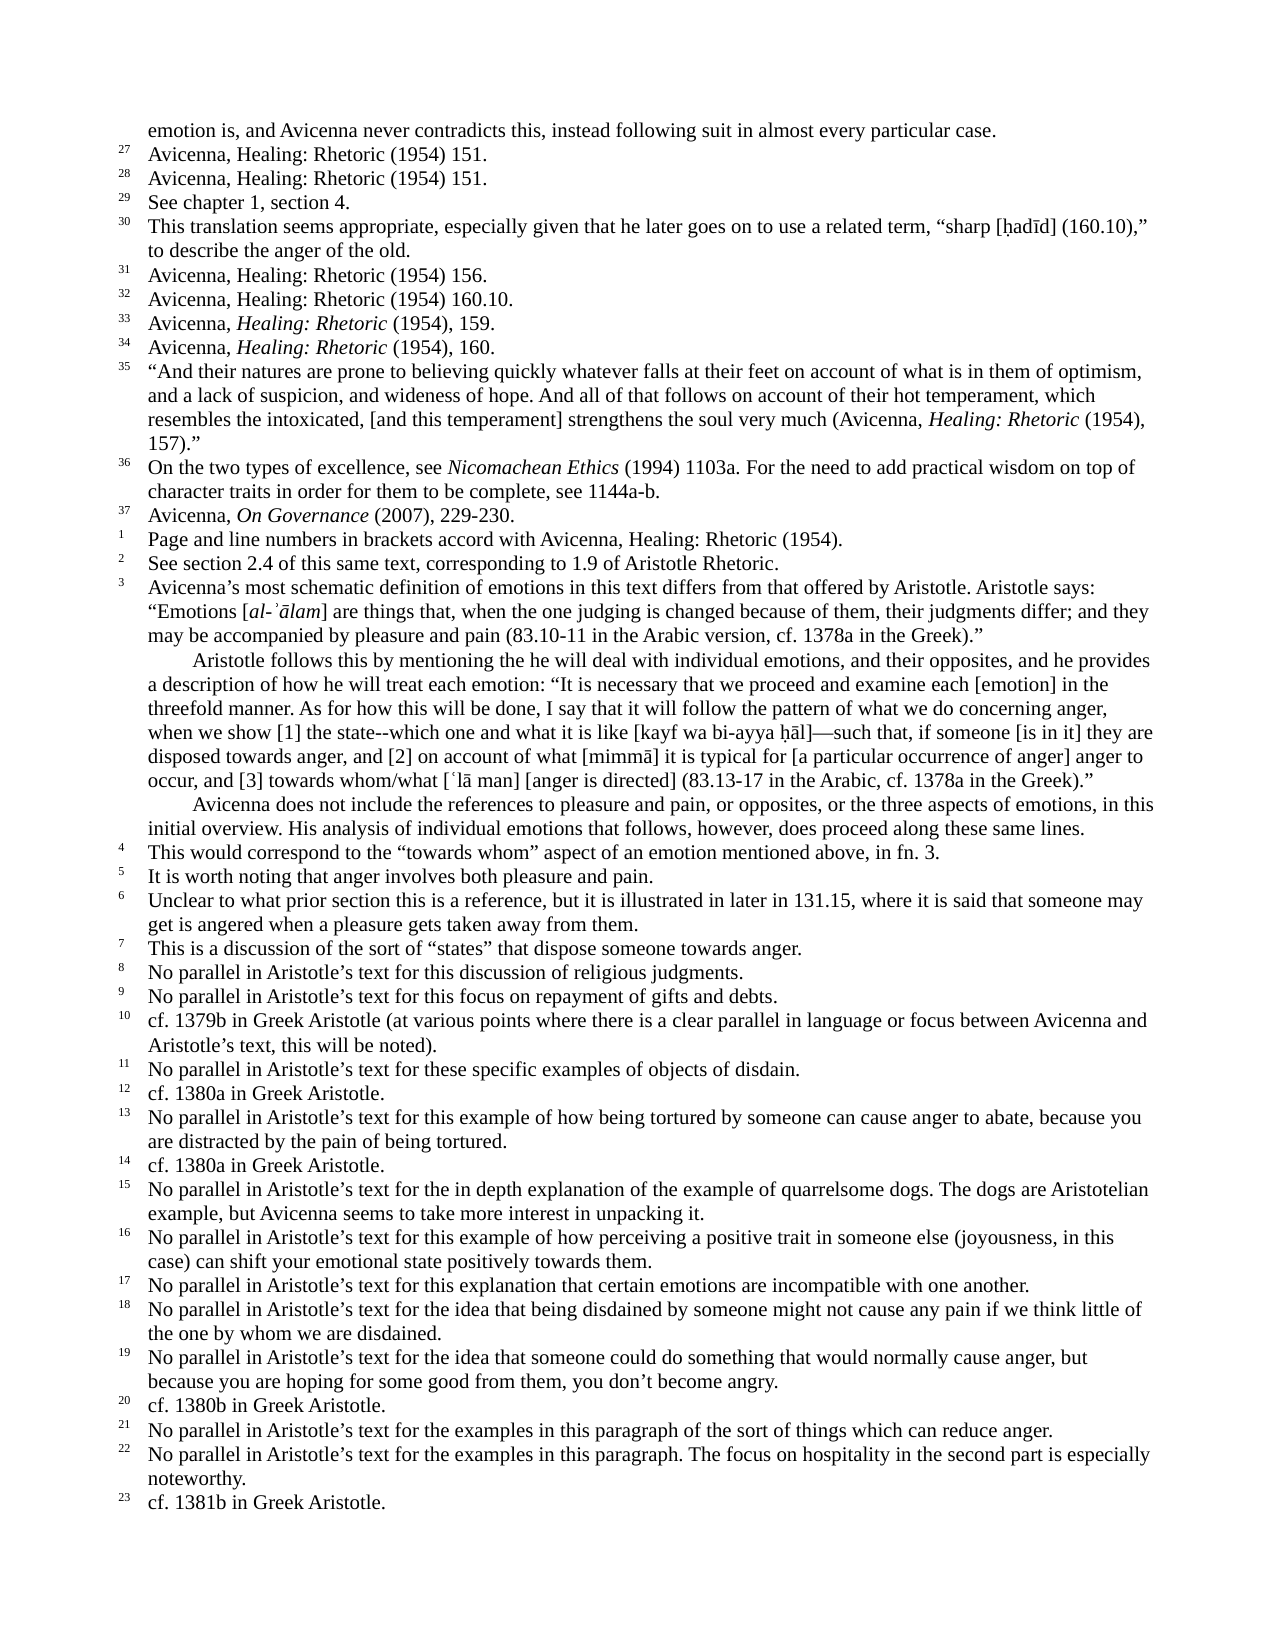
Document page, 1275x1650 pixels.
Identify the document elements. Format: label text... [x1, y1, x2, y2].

text See section 2.4 of this same text, corresponding to 1.9 of Aristotle Rhetoric. [118, 551, 1157, 575]
text Page and line numbers in brackets accord with Avicenna, Healing: Rhetoric (1954). [118, 527, 1157, 551]
text emotion is, and Avicenna never contradicts this, instead following suit in almost every particular case. [118, 118, 1157, 142]
text No parallel in Aristotle’s text for this discussion of religious judgments. [118, 960, 1157, 984]
text No parallel in Aristotle’s text for the examples in this paragraph. The focus on hospitality in the second part is especially noteworthy. [118, 1442, 1157, 1490]
text No parallel in Aristotle’s text for the idea that being disdained by someone might not cause any pain if we think little of the one by whom we are disdained. [118, 1297, 1157, 1345]
text Avicenna, Healing: Rhetoric (1954) 160.10. [118, 287, 1157, 311]
text Avicenna’s most schematic definition of emotions in this text differs from that offered by Aristotle. Aristotle says: “Emotions [al-ʾālam] are things that, when the one judging is changed because of them, their judgments differ; and they may be accompanied by pleasure and pain (83.10-11 in the Arabic version, cf. 1378a in the Greek).” [118, 575, 1157, 647]
text cf. 1380a in Greek Aristotle. [118, 1081, 1157, 1105]
text cf. 1381b in Greek Aristotle. [118, 1490, 1157, 1514]
text “And their natures are prone to believing quickly whatever falls at their feet on account of what is in them of optimism, and a lack of suspicion, and wideness of hope. And all of that follows on account of their hot temperament, which resembles the intoxicated, [and this temperament] strengthens the soul very much (Avicenna, Healing: Rhetoric (1954), 157).” [118, 359, 1157, 455]
text Avicenna, On Governance (2007), 229-230. [118, 503, 1157, 527]
text cf. 1380a in Greek Aristotle. [118, 1153, 1157, 1177]
text On the two types of excellence, see Nicomachean Ethics (1994) 1103a. For the need to add practical wisdom on top of character traits in order for them to be complete, see 1144a-b. [118, 455, 1157, 503]
text Avicenna, Healing: Rhetoric (1954), 160. [118, 335, 1157, 359]
text No parallel in Aristotle’s text for the idea that someone could do something that would normally cause anger, but because you are hoping for some good from them, you don’t become angry. [118, 1345, 1157, 1393]
text Avicenna, Healing: Rhetoric (1954) 151. [118, 142, 1157, 166]
text Avicenna does not include the references to pleasure and pain, or opposites, or the three aspects of emotions, in this initial overview. His analysis of individual emotions that follows, however, does proceed along these same lines. [118, 792, 1157, 840]
text This would correspond to the “towards whom” aspect of an emotion mentioned above, in fn. 3. [118, 840, 1157, 864]
text No parallel in Aristotle’s text for these specific examples of objects of disdain. [118, 1057, 1157, 1081]
text This is a discussion of the sort of “states” that dispose someone towards anger. [118, 936, 1157, 960]
text cf. 1380b in Greek Aristotle. [118, 1393, 1157, 1417]
text No parallel in Aristotle’s text for the in depth explanation of the example of quarrelsome dogs. The dogs are Aristotelian example, but Avicenna seems to take more interest in unpacking it. [118, 1177, 1157, 1225]
text Aristotle follows this by mentioning the he will deal with individual emotions, and their opposites, and he provides a description of how he will treat each emotion: “It is necessary that we proceed and examine each [emotion] in the threefold manner. As for how this will be done, I say that it will follow the pattern of what we do concerning anger, when we show [1] the state--which one and what it is like [kayf wa bi-ayya ḥāl]—such that, if someone [is in it] they are disposed towards anger, and [2] on account of what [mimmā] it is typical for [a particular occurrence of anger] anger to occur, and [3] towards whom/what [ʿlā man] [anger is directed] (83.13-17 in the Arabic, cf. 1378a in the Greek).” [118, 647, 1157, 792]
text Avicenna, Healing: Rhetoric (1954), 159. [118, 311, 1157, 335]
text No parallel in Aristotle’s text for the examples in this paragraph of the sort of things which can reduce anger. [118, 1417, 1157, 1442]
text Avicenna, Healing: Rhetoric (1954) 156. [118, 262, 1157, 287]
text cf. 1379b in Greek Aristotle (at various points where there is a clear parallel in language or focus between Avicenna and Aristotle’s text, this will be noted). [118, 1008, 1157, 1057]
text No parallel in Aristotle’s text for this example of how being tortured by someone can cause anger to abate, because you are distracted by the pain of being tortured. [118, 1105, 1157, 1153]
text This translation seems appropriate, especially given that he later goes on to use a related term, “sharp [ḥadīd] (160.10),” to describe the anger of the old. [118, 214, 1157, 262]
text It is worth noting that anger involves both pleasure and pain. [118, 864, 1157, 888]
text No parallel in Aristotle’s text for this explanation that certain emotions are incompatible with one another. [118, 1273, 1157, 1297]
text No parallel in Aristotle’s text for this example of how perceiving a positive trait in someone else (joyousness, in this case) can shift your emotional state positively towards them. [118, 1225, 1157, 1273]
text Avicenna, Healing: Rhetoric (1954) 151. [118, 166, 1157, 190]
text Unclear to what prior section this is a reference, but it is illustrated in later in 131.15, where it is said that someone may get is angered when a pleasure gets taken away from them. [118, 888, 1157, 936]
text No parallel in Aristotle’s text for this focus on repayment of gifts and debts. [118, 984, 1157, 1008]
text See chapter 1, section 4. [118, 190, 1157, 214]
